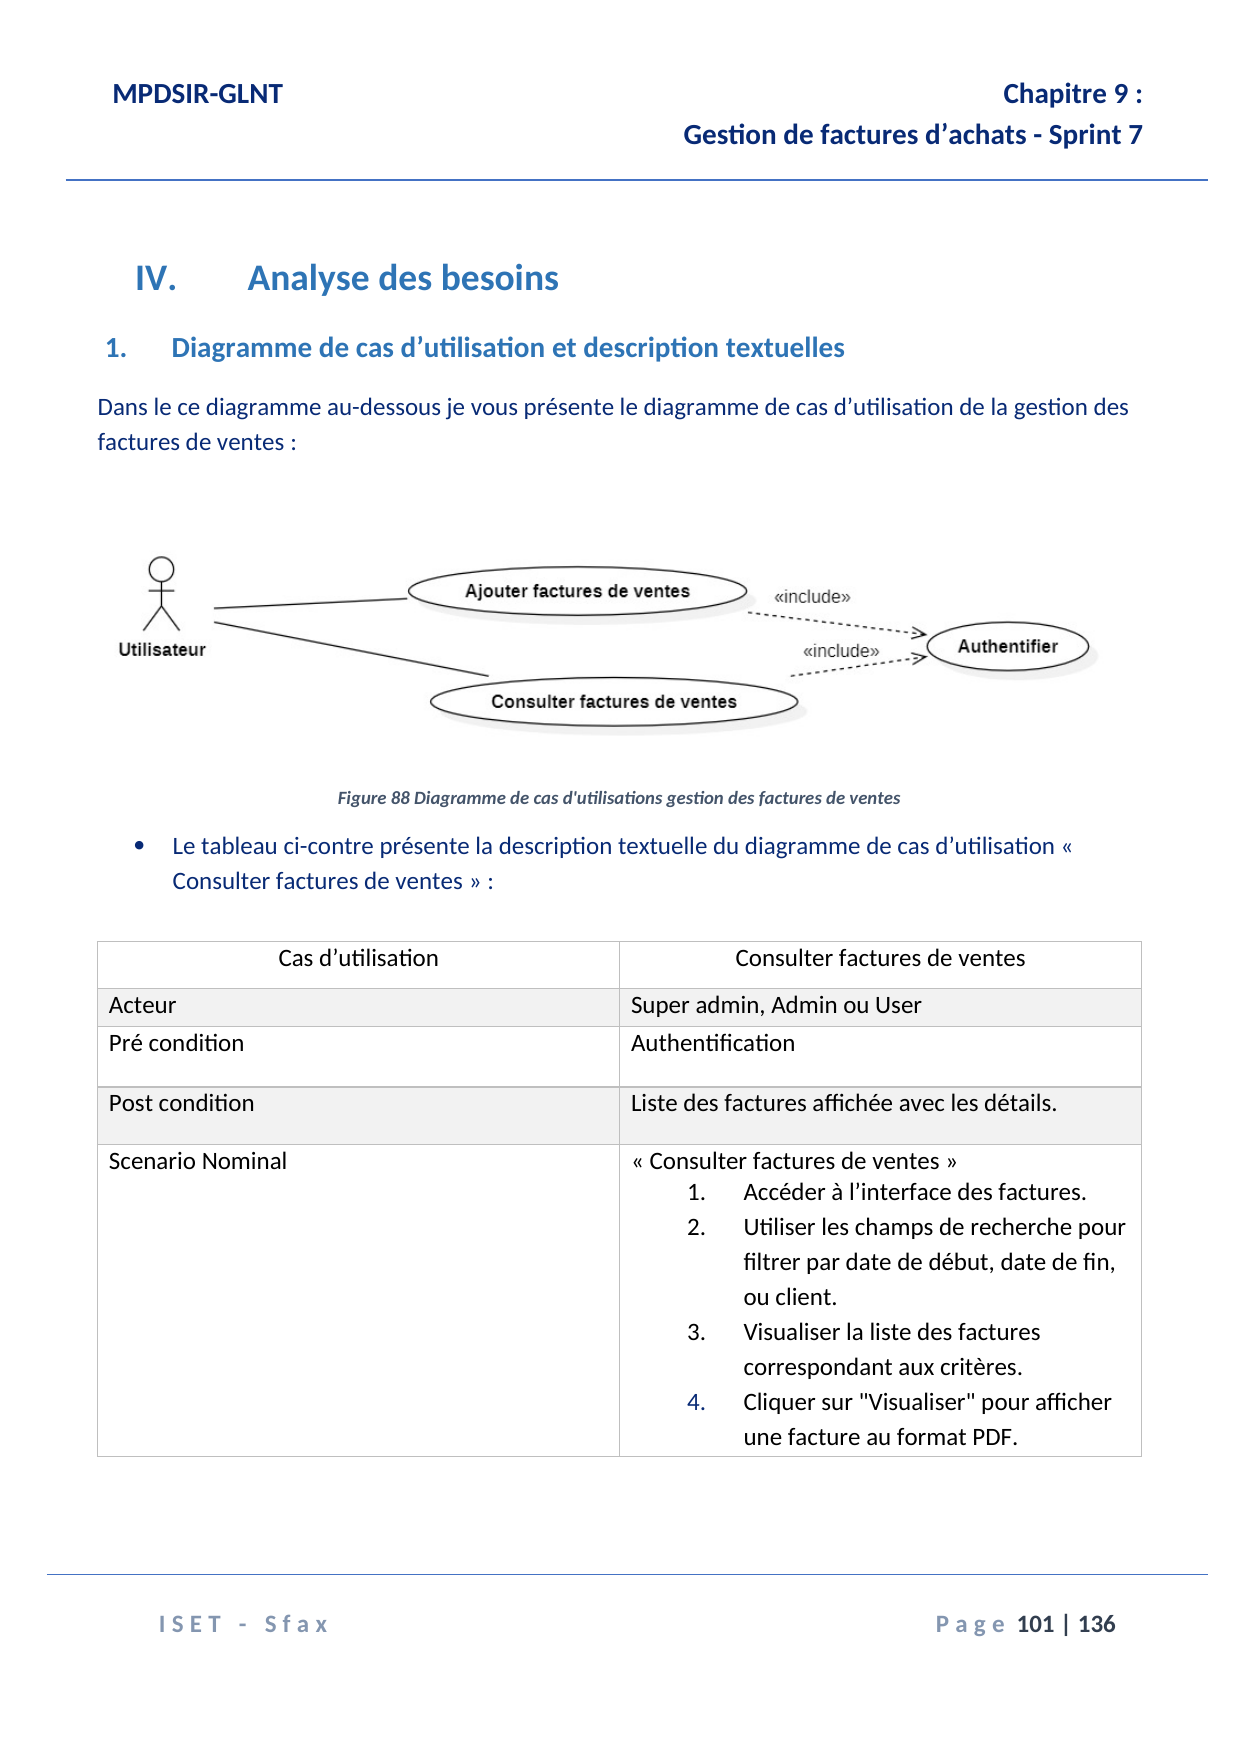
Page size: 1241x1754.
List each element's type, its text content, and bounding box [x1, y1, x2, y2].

table_cell Authentification [620, 1027, 1141, 1086]
table_cell Pré condition [98, 1027, 619, 1086]
table_header Cas d’utilisation [98, 942, 619, 988]
table_cell Super admin, Admin ou User [620, 989, 1141, 1026]
table_header Consulter factures de ventes [620, 942, 1141, 988]
table_cell Acteur [98, 989, 619, 1026]
table_cell « Consulter factures de ventes » Accéder à l’interface des factures. Utiliser les champs de recherche pour filtrer par date de début, date de fin, ou client. Visualiser la liste des factures correspondant aux critères. Cliquer sur "Visualiser" pour afficher une facture au format PDF. [620, 1145, 1141, 1456]
table_cell Scenario Nominal [98, 1145, 619, 1456]
subtitle Diagramme de cas d’utilisation et description textuelles [127, 329, 1143, 365]
table_cell Post condition [98, 1088, 619, 1144]
text Dans le ce diagramme au-dessous je vous présente le diagramme de cas d’utilisation de la gestion des factures de ventes : [97, 391, 1143, 457]
table_cell Liste des factures affichée avec les détails. [620, 1088, 1141, 1144]
list Le tableau ci-contre présente la description textuelle du diagramme de cas d’utilisation « Consulter factures de ventes » : [135, 830, 1143, 896]
text Figure 88 Diagramme de cas d'utilisations gestion des factures de ventes [97, 786, 1143, 809]
subtitle Analyse des besoins [135, 254, 1143, 300]
